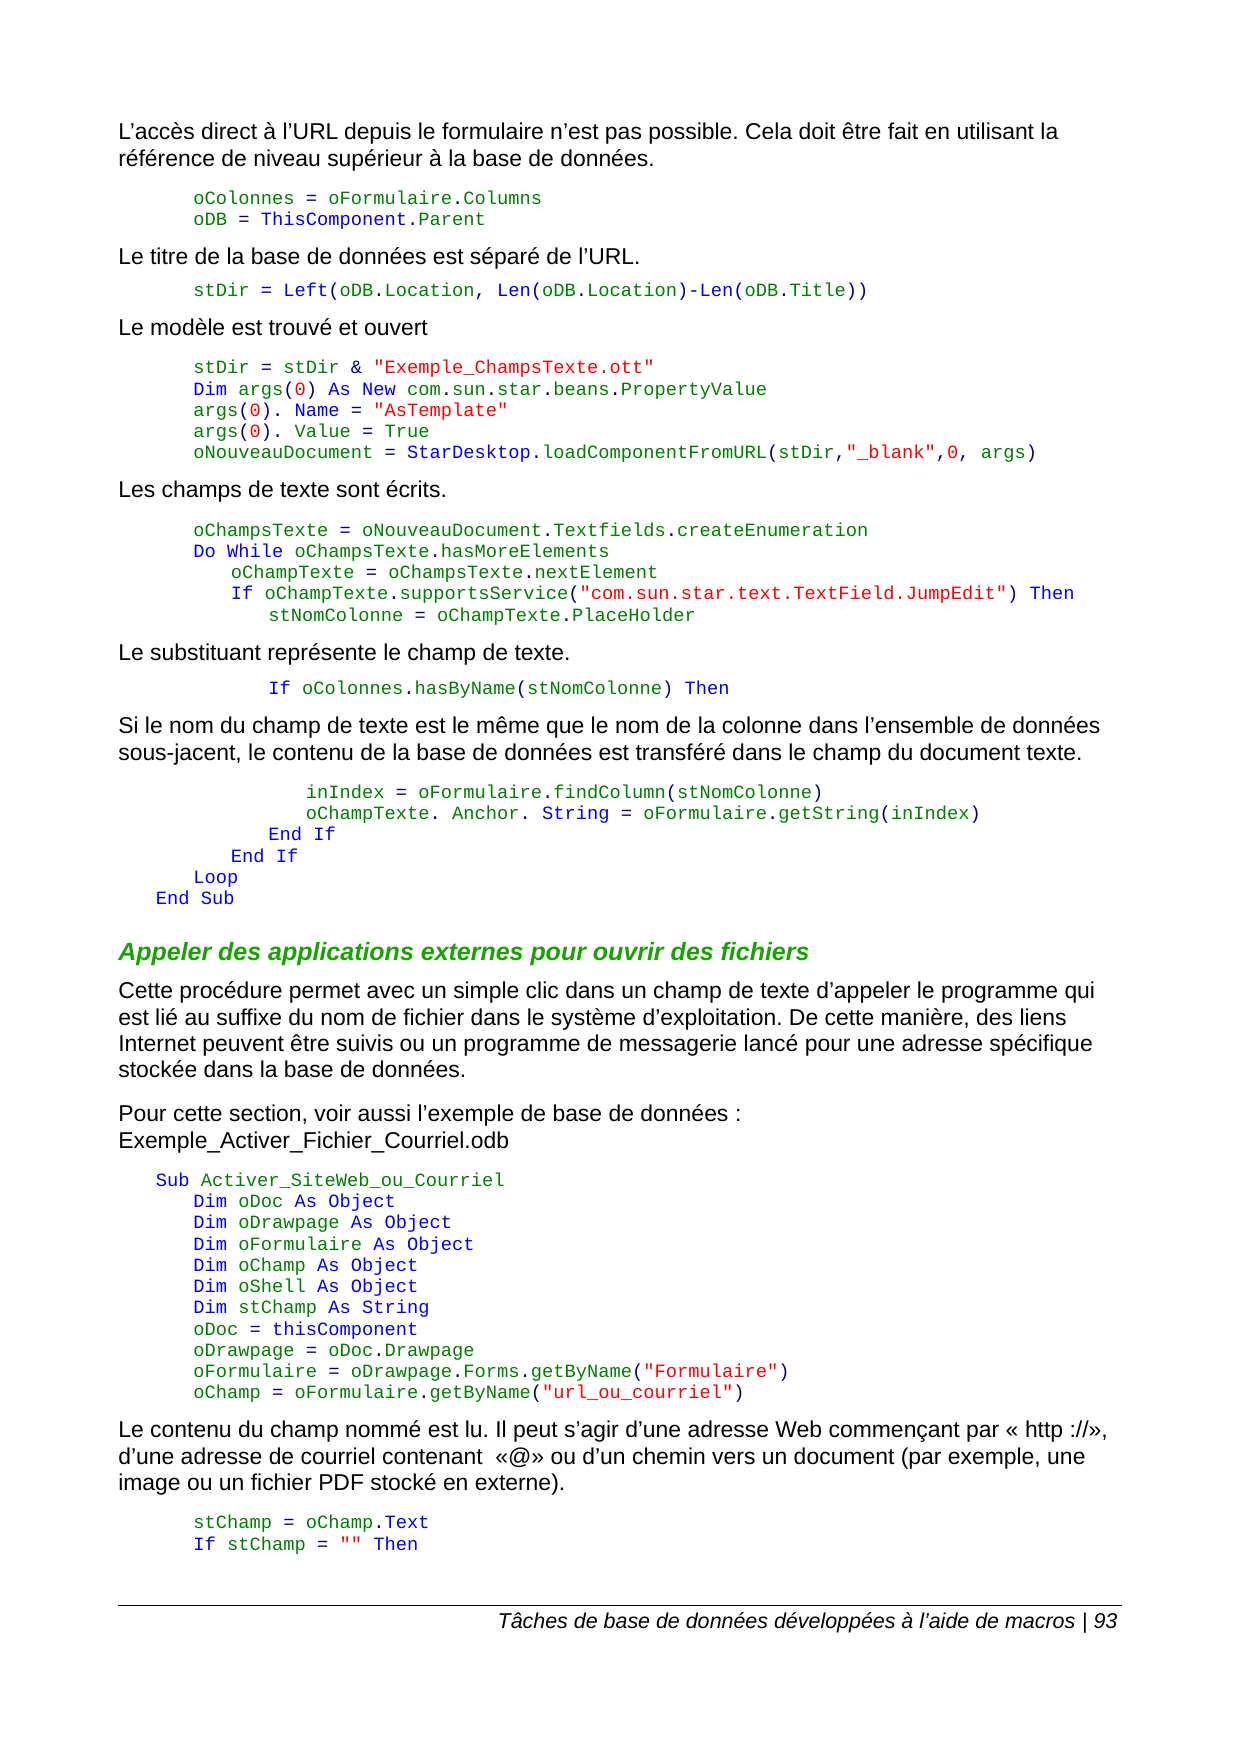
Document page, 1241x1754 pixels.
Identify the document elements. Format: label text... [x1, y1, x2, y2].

text stNomColonne = oChampTexte.PlaceHolder [156, 605, 1122, 627]
text Le modèle est trouvé et ouvert [118, 314, 1122, 341]
text End If [156, 825, 1122, 846]
text If oColonnes.hasByName(stNomColonne) Then [156, 677, 1122, 700]
text Dim oDrawpage As Object [156, 1213, 1122, 1234]
text inIndex = oFormulaire.findColumn(stNomColonne) [156, 783, 1122, 804]
text Dim args(0) As New com.sun.star.beans.PropertyValue [156, 379, 1122, 401]
text L’accès direct à l’URL depuis le formulaire n’est pas possible. Cela doit être fait en utilisant la référence de niveau supérieur à la base de données. [118, 118, 1122, 171]
text oFormulaire = oDrawpage.Forms.getByName("Formulaire") [156, 1362, 1122, 1383]
text Les champs de texte sont écrits. [118, 476, 1122, 503]
text If oChampTexte.supportsService("com.sun.star.text.TextField.JumpEdit") Then [156, 584, 1122, 605]
text End Sub [156, 889, 1122, 910]
text Do While oChampsTexte.hasMoreElements [156, 542, 1122, 563]
text oDrawpage = oDoc.Drawpage [156, 1341, 1122, 1362]
text Le substituant représente le champ de texte. [118, 638, 1122, 665]
text Cette procédure permet avec un simple clic dans un champ de texte d’appeler le programme qui est lié au suffixe du nom de fichier dans le système d’exploitation. De cette manière, des liens Internet peuvent être suivis ou un programme de messagerie lancé pour une adresse spécifique stockée dans la base de données. [118, 977, 1122, 1083]
text stDir = Left(oDB.Location, Len(oDB.Location)-Len(oDB.Title)) [156, 281, 1122, 302]
text End If [156, 846, 1122, 868]
text args(0). Name = "AsTemplate" [156, 401, 1122, 422]
text Dim oDoc As Object [156, 1192, 1122, 1213]
text Sub Activer_SiteWeb_ou_Courriel [156, 1171, 1122, 1192]
text Si le nom du champ de texte est le même que le nom de la colonne dans l’ensemble de données sous-jacent, le contenu de la base de données est transféré dans le champ du document texte. [118, 712, 1122, 765]
text oChamp = oFormulaire.getByName("url_ou_courriel") [156, 1383, 1122, 1404]
text Le contenu du champ nommé est lu. Il peut s’agir d’une adresse Web commençant par « http ://», d’une adresse de courriel contenant «@» ou d’un chemin vers un document (par exemple, une image ou un fichier PDF stocké en externe). [118, 1416, 1122, 1496]
text oDoc = thisComponent [156, 1319, 1122, 1341]
text Dim oShell As Object [156, 1277, 1122, 1298]
text If stChamp = "" Then [156, 1534, 1122, 1556]
text oChampTexte. Anchor. String = oFormulaire.getString(inIndex) [156, 804, 1122, 825]
text Dim stChamp As String [156, 1298, 1122, 1319]
text oChampsTexte = oNouveauDocument.Textfields.createEnumeration [156, 520, 1122, 542]
text oChampTexte = oChampsTexte.nextElement [156, 563, 1122, 584]
subtitle Appeler des applications externes pour ouvrir des fichiers [118, 937, 1122, 965]
text oDB = ThisComponent.Parent [156, 210, 1122, 231]
text oColonnes = oFormulaire.Columns [156, 188, 1122, 210]
text Pour cette section, voir aussi l’exemple de base de données : Exemple_Activer_Fichier_Courriel.odb [118, 1100, 1122, 1153]
text Dim oFormulaire As Object [156, 1234, 1122, 1256]
text Loop [156, 868, 1122, 889]
text Dim oChamp As Object [156, 1256, 1122, 1277]
text stChamp = oChamp.Text [156, 1513, 1122, 1534]
text Le titre de la base de données est séparé de l’URL. [118, 243, 1122, 269]
text oNouveauDocument = StarDesktop.loadComponentFromURL(stDir,"_blank",0, args) [156, 443, 1122, 464]
text stDir = stDir & "Exemple_ChampsTexte.ott" [156, 358, 1122, 379]
text args(0). Value = True [156, 422, 1122, 443]
